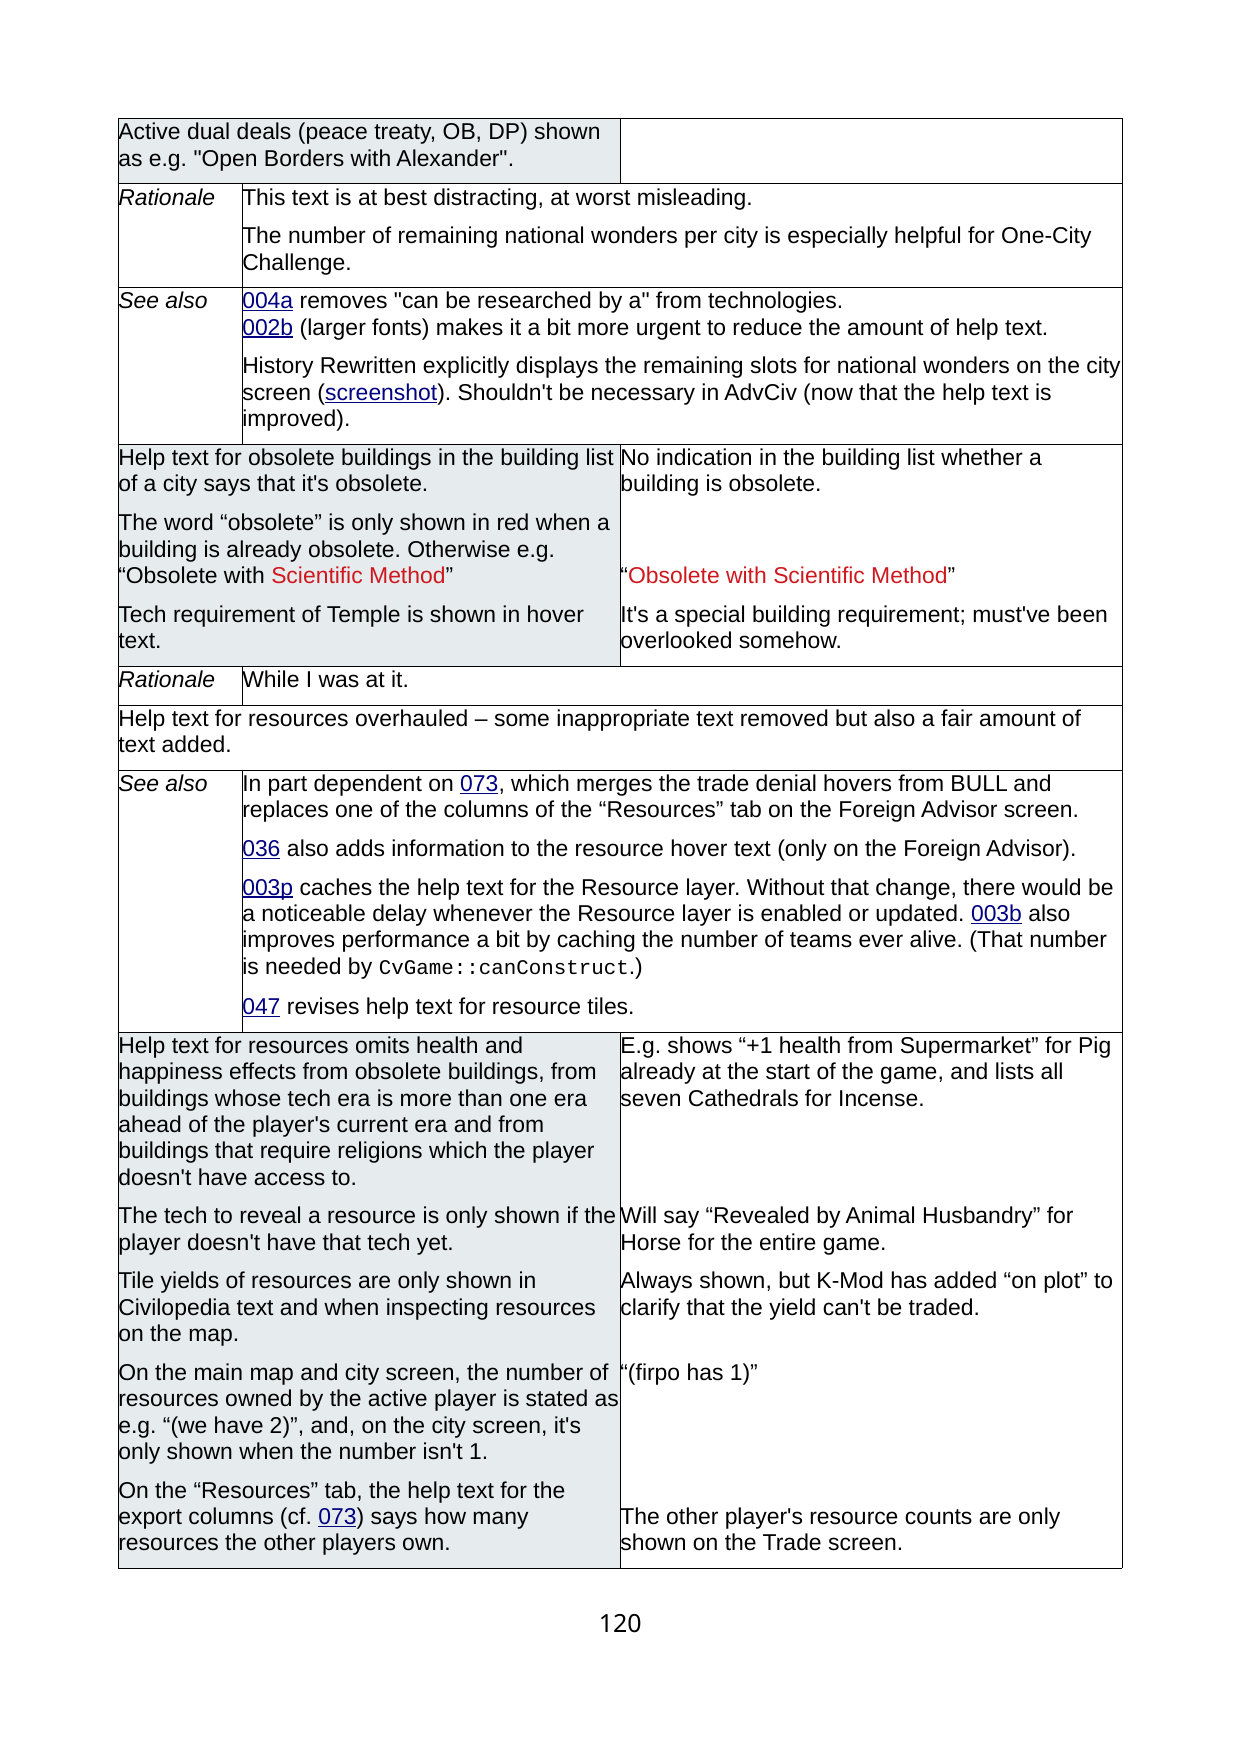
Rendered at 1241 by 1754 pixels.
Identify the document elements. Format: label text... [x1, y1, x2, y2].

table_cell Rationale [119, 667, 242, 704]
table_cell Rationale [119, 184, 242, 287]
table_cell 004a removes "can be researched by a" from technologies. 002b (larger fonts) makes it a bit more urgent to reduce the amount of help text. History Rewritten explicitly displays the remaining slots for national wonders on the city screen (screenshot). Shouldn't be necessary in AdvCiv (now that the help text is improved). [243, 288, 1122, 444]
table_cell In part dependent on 073, which merges the trade denial hovers from BULL and replaces one of the columns of the “Resources” tab on the Foreign Advisor screen. 036 also adds information to the resource hover text (only on the Foreign Advisor). 003p caches the help text for the Resource layer. Without that change, there would be a noticeable delay whenever the Resource layer is enabled or updated. 003b also improves performance a bit by caching the number of teams ever alive. (That number is needed by CvGame::canConstruct.) 047 revises help text for resource tiles. [243, 771, 1122, 1032]
table_cell See also [119, 771, 242, 1032]
table_cell This text is at best distracting, at worst misleading. The number of remaining national wonders per city is especially helpful for One-City Challenge. [243, 184, 1122, 287]
table_cell Help text for resources overhauled – some inappropriate text removed but also a fair amount of text added. [119, 706, 1122, 770]
table_cell [621, 119, 1122, 183]
table_cell No indication in the building list whether a building is obsolete. “Obsolete with Scientific Method” It's a special building requirement; must've been overlooked somehow. [621, 445, 1122, 666]
table_cell While I was at it. [243, 667, 1122, 704]
table_cell Help text for obsolete buildings in the building list of a city says that it's obsolete. The word “obsolete” is only shown in red when a building is already obsolete. Otherwise e.g. “Obsolete with Scientific Method” Tech requirement of Temple is shown in hover text. [119, 445, 620, 666]
table_cell E.g. shows “+1 health from Supermarket” for Pig already at the start of the game, and lists all seven Cathedrals for Incense. Will say “Revealed by Animal Husbandry” for Horse for the entire game. Always shown, but K-Mod has added “on plot” to clarify that the yield can't be traded. “(firpo has 1)” The other player's resource counts are only shown on the Trade screen. [621, 1033, 1122, 1568]
table_cell Active dual deals (peace treaty, OB, DP) shown as e.g. "Open Borders with Alexander". [119, 119, 620, 183]
table_cell Help text for resources omits health and happiness effects from obsolete buildings, from buildings whose tech era is more than one era ahead of the player's current era and from buildings that require religions which the player doesn't have access to. The tech to reveal a resource is only shown if the player doesn't have that tech yet. Tile yields of resources are only shown in Civilopedia text and when inspecting resources on the map. On the main map and city screen, the number of resources owned by the active player is stated as e.g. “(we have 2)”, and, on the city screen, it's only shown when the number isn't 1. On the “Resources” tab, the help text for the export columns (cf. 073) says how many resources the other players own. [119, 1033, 620, 1568]
table_cell See also [119, 288, 242, 444]
